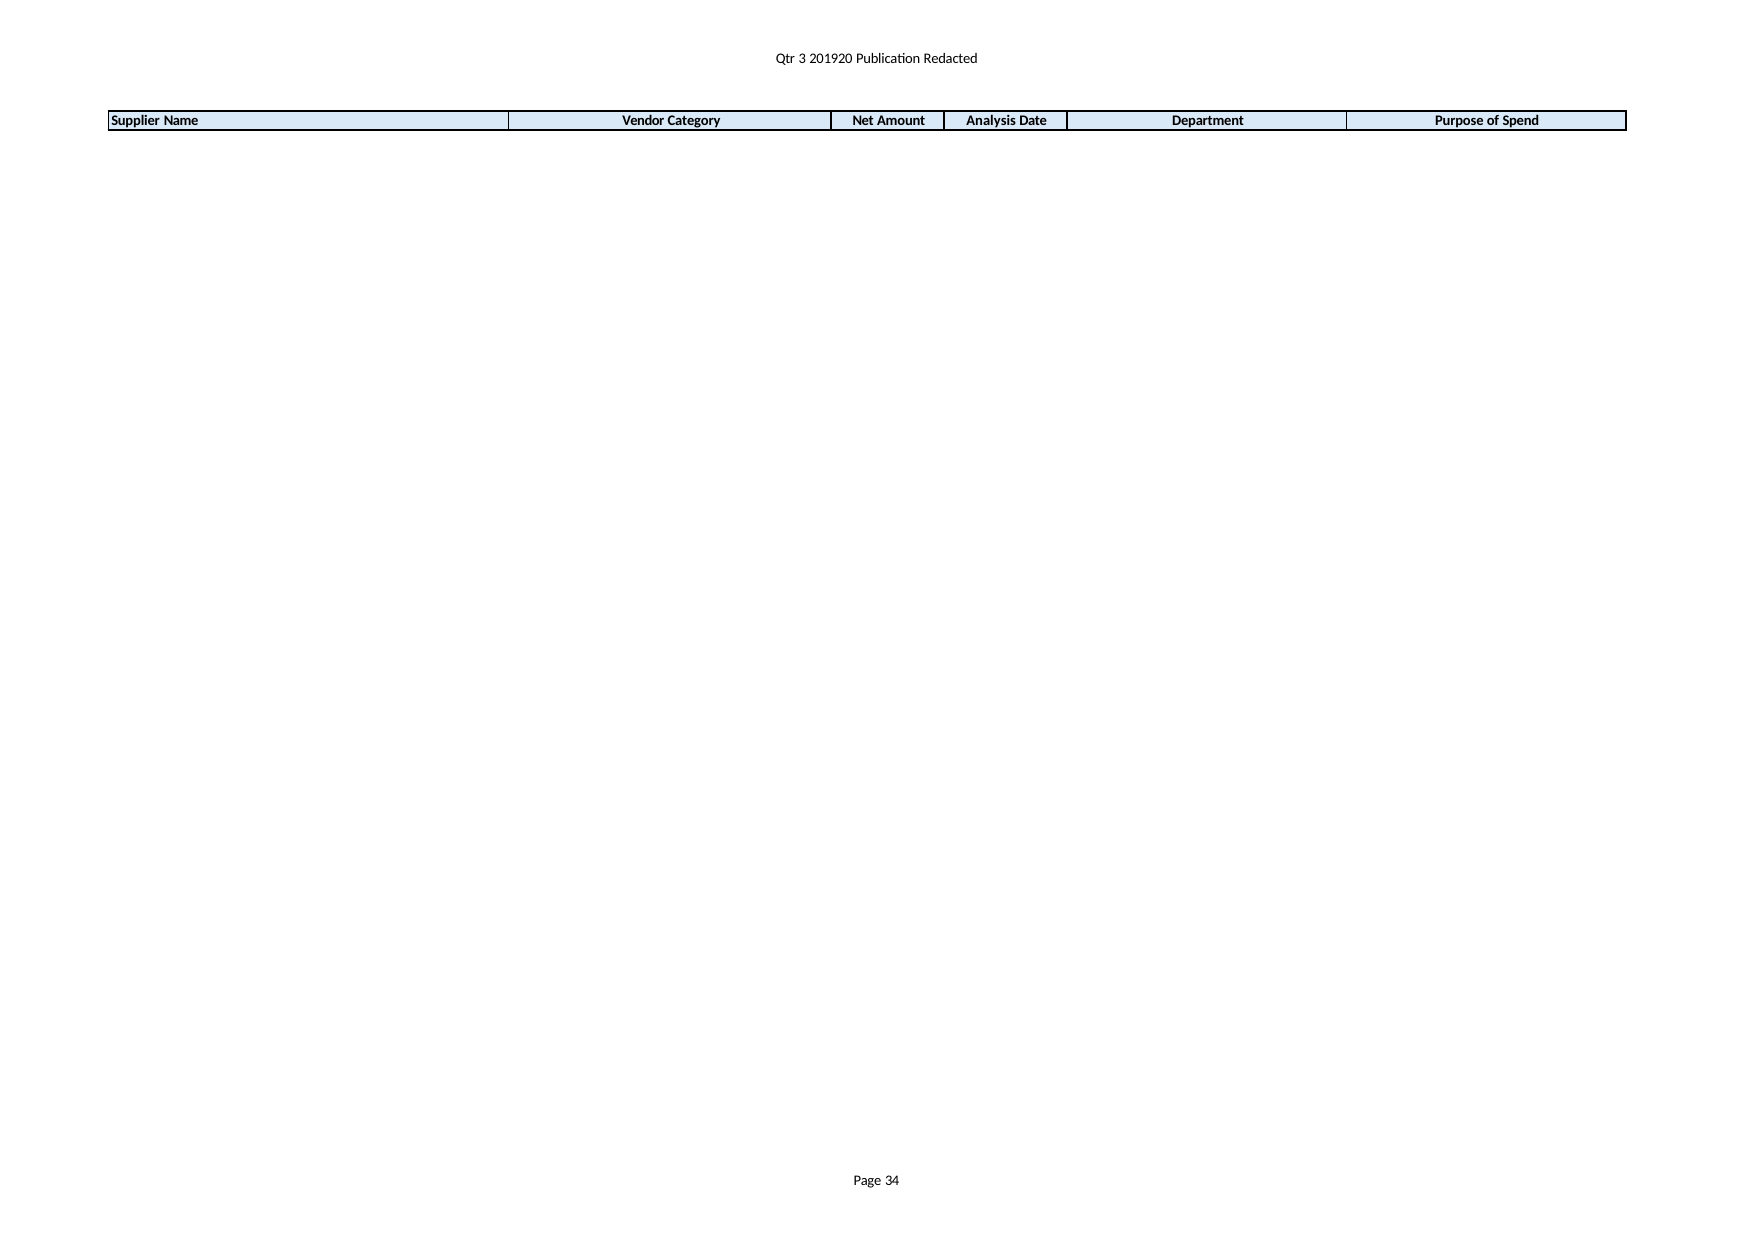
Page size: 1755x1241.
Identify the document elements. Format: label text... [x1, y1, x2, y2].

table_header Supplier Name [109, 112, 508, 129]
table_header Net Amount [832, 112, 943, 129]
table_header Analysis Date [945, 112, 1066, 129]
table_header Department [1068, 112, 1346, 129]
table_header Purpose of Spend [1347, 112, 1625, 129]
table_header Vendor Category [509, 112, 830, 129]
